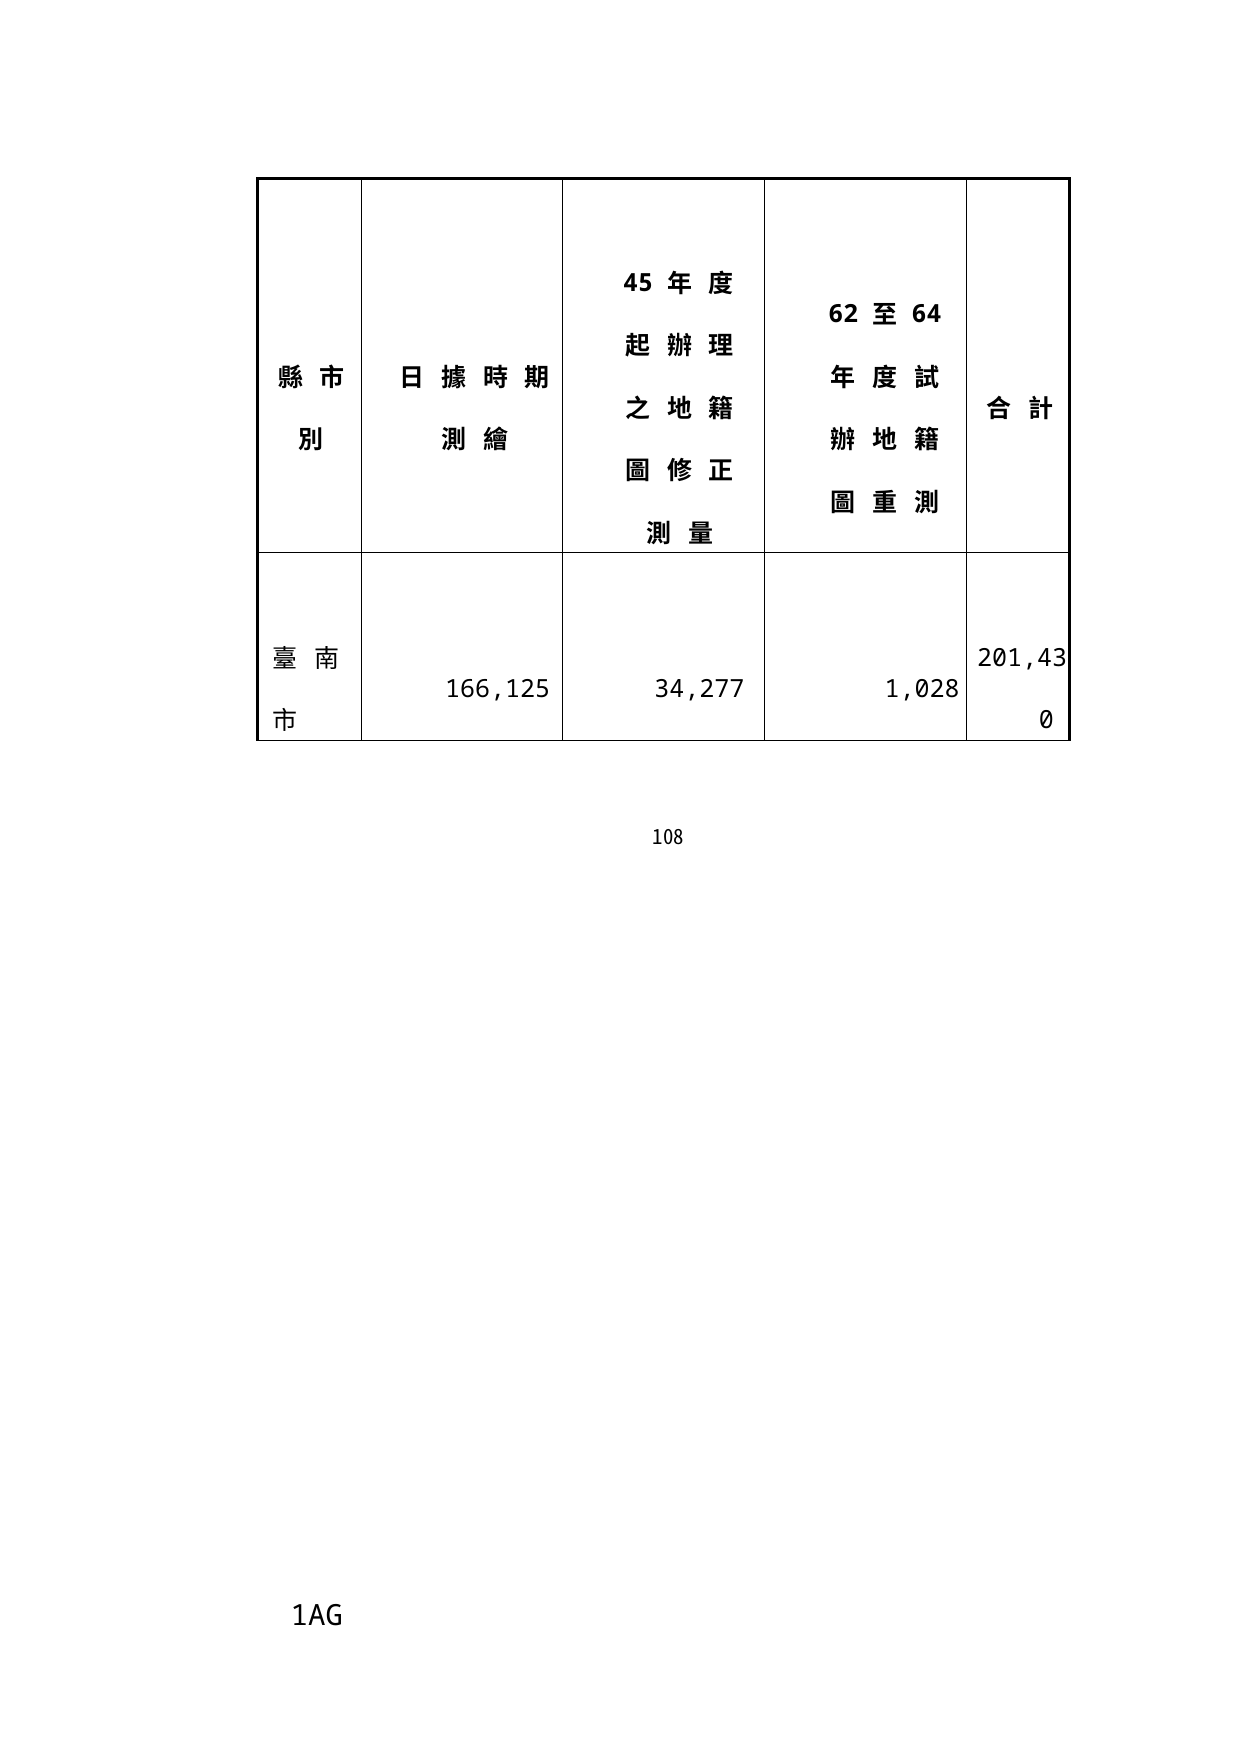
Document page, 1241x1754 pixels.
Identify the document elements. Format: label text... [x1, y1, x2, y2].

table_cell 201,430 [967, 553, 1068, 740]
table_cell 166,125 [362, 553, 562, 740]
table_header 62至64年度試辦地籍圖重測 [765, 180, 966, 552]
table_header 日據時期測繪 [362, 180, 562, 552]
table_cell 1,028 [765, 553, 966, 740]
table_header 縣市別 [259, 180, 361, 552]
table_cell 臺南市 [259, 553, 361, 740]
table_header 合計 [967, 180, 1068, 552]
table_cell 34,277 [563, 553, 764, 740]
table_header 45年度起辦理之地籍圖修正測量 [563, 180, 764, 552]
